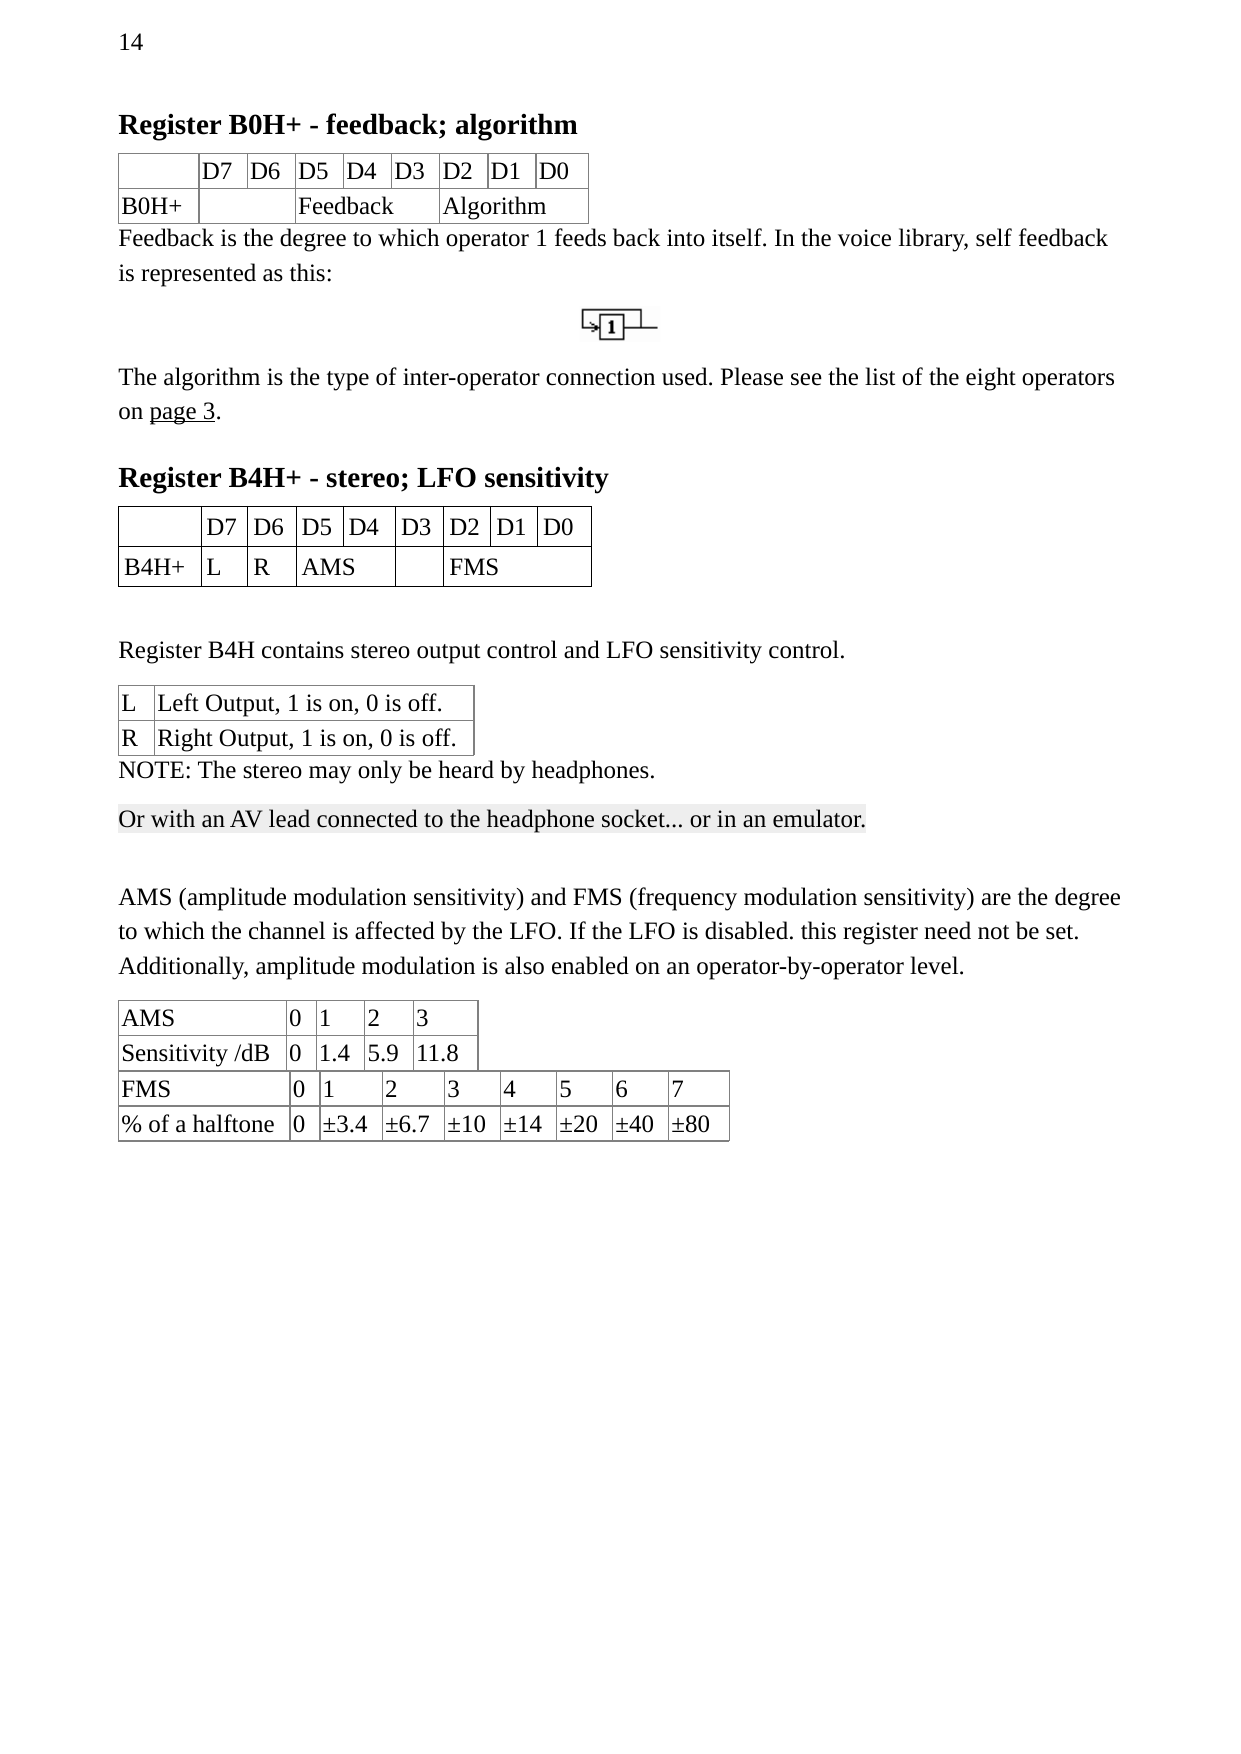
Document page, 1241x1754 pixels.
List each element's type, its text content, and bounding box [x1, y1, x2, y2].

text NOTE: The stereo may only be heard by headphones. [118, 755, 1122, 784]
table_header 4 [501, 1072, 556, 1105]
table_header D1 [489, 154, 535, 188]
table_cell Sensitivity /dB [119, 1036, 286, 1070]
table_header 2 [365, 1001, 413, 1035]
table_header D3 [396, 507, 443, 546]
table_cell [396, 547, 443, 586]
table_cell FMS [444, 547, 591, 586]
table_cell 5.9 [365, 1036, 413, 1070]
table_header D0 [537, 154, 588, 188]
table_header 0 [287, 1001, 316, 1035]
table_header D5 [297, 507, 343, 546]
table_cell B4H+ [119, 547, 201, 586]
table_header [119, 154, 198, 188]
table_header D4 [344, 507, 395, 546]
table_cell ±80 [669, 1107, 729, 1140]
table_header 3 [414, 1001, 477, 1035]
table_header D5 [296, 154, 343, 188]
table_cell Algorithm [440, 189, 588, 223]
table_cell Feedback [296, 189, 439, 223]
table_header L [119, 686, 154, 719]
table_header 1 [317, 1001, 364, 1035]
table_header D7 [200, 154, 247, 188]
table_cell AMS [297, 547, 395, 586]
table_header 1 [321, 1072, 382, 1105]
table_header D2 [444, 507, 490, 546]
table_header FMS [119, 1072, 289, 1105]
table_header 0 [291, 1072, 319, 1105]
text The algorithm is the type of inter-operator connection used. Please see the list of the eight operators on page 3. [118, 362, 1122, 425]
table_cell L [202, 547, 247, 586]
table_cell R [119, 721, 154, 754]
table_cell [200, 189, 295, 223]
table_header D0 [538, 507, 591, 546]
subtitle Register B0H+ - feedback; algorithm [118, 107, 1122, 140]
table_header D2 [440, 154, 487, 188]
picture [579, 306, 661, 342]
table_header 6 [613, 1072, 668, 1105]
table_cell 0 [291, 1107, 319, 1140]
table_cell ±3.4 [321, 1107, 382, 1140]
table_cell ±40 [613, 1107, 668, 1140]
table_header 2 [383, 1072, 444, 1105]
table_header D1 [491, 507, 537, 546]
table_cell ±20 [557, 1107, 612, 1140]
table_cell R [248, 547, 296, 586]
table_cell 11.8 [414, 1036, 477, 1070]
subtitle Register B4H+ - stereo; LFO sensitivity [118, 460, 1122, 493]
text Register B4H contains stereo output control and LFO sensitivity control. [118, 636, 1122, 664]
table_header 5 [557, 1072, 612, 1105]
table_cell 1.4 [317, 1036, 364, 1070]
table_header [119, 507, 201, 546]
table_cell ±10 [445, 1107, 500, 1140]
table_header 3 [445, 1072, 500, 1105]
table_cell 0 [287, 1036, 316, 1070]
table_header D4 [344, 154, 391, 188]
text Or with an AV lead connected to the headphone socket... or in an emulator. [118, 804, 1122, 833]
table_header D7 [202, 507, 247, 546]
text AMS (amplitude modulation sensitivity) and FMS (frequency modulation sensitivity) are the degree to which the channel is affected by the LFO. If the LFO is disabled. this register need not be set. Additionally, amplitude modulation is also enabled on an operator-by-operator level. [118, 882, 1122, 979]
table_cell B0H+ [119, 189, 198, 223]
table_header D6 [248, 507, 296, 546]
table_cell ±14 [501, 1107, 556, 1140]
table_cell ±6.7 [383, 1107, 444, 1140]
table_header Left Output, 1 is on, 0 is off. [155, 686, 473, 719]
text Feedback is the degree to which operator 1 feeds back into itself. In the voice library, self feedback is represented as this: [118, 223, 1122, 287]
table_header AMS [119, 1001, 286, 1035]
table_cell Right Output, 1 is on, 0 is off. [155, 721, 473, 754]
table_cell % of a halftone [119, 1107, 289, 1140]
table_header D3 [392, 154, 439, 188]
table_header D6 [248, 154, 295, 188]
table_header 7 [669, 1072, 729, 1105]
